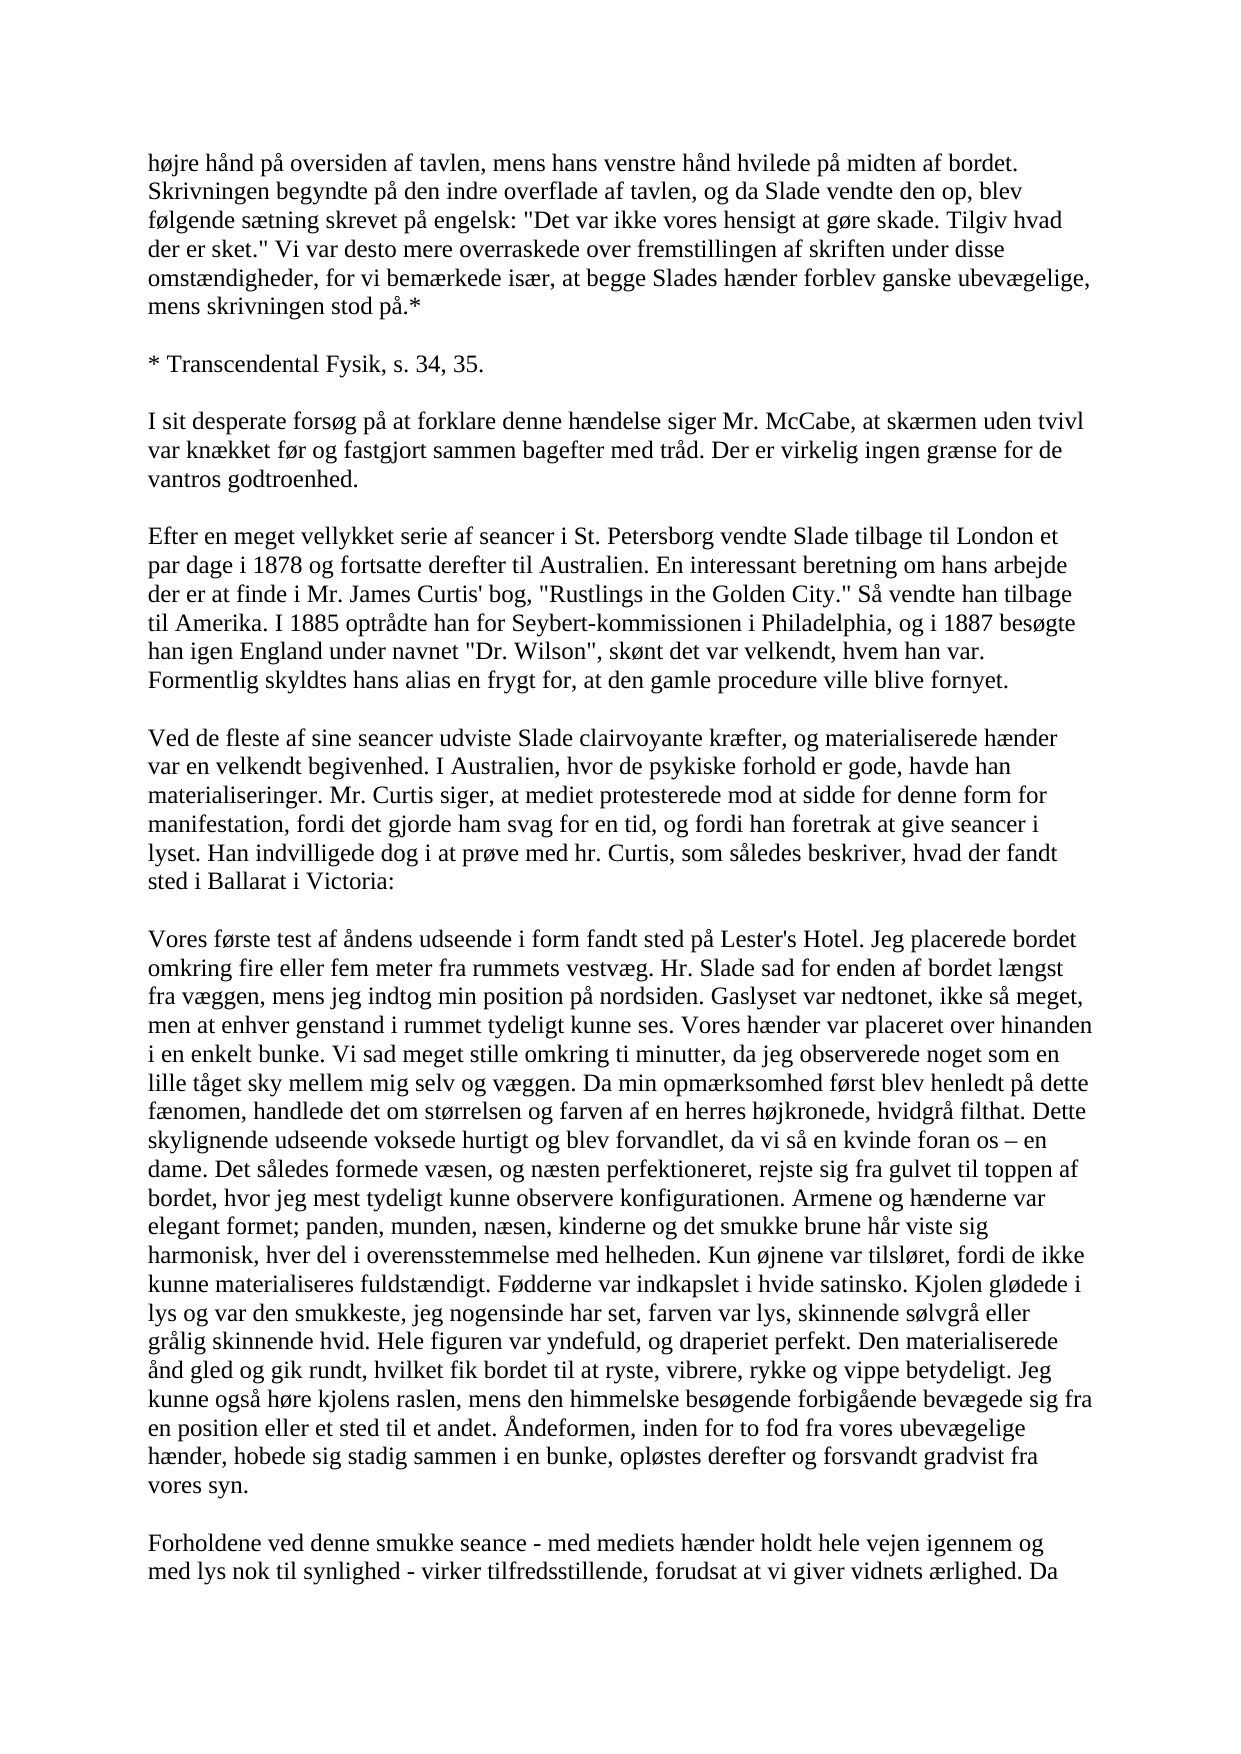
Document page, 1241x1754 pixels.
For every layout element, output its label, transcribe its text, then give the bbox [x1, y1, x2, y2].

text Efter en meget vellykket serie af seancer i St. Petersborg vendte Slade tilbage til London et par dage i 1878 og fortsatte derefter til Australien. En interessant beretning om hans arbejde der er at finde i Mr. James Curtis' bog, "Rustlings in the Golden City." Så vendte han tilbage til Amerika. I 1885 optrådte han for Seybert-kommissionen i Philadelphia, og i 1887 besøgte han igen England under navnet "Dr. Wilson", skønt det var velkendt, hvem han var. Formentlig skyldtes hans alias en frygt for, at den gamle procedure ville blive fornyet. [148, 521, 1093, 694]
text I sit desperate forsøg på at forklare denne hændelse siger Mr. McCabe, at skærmen uden tvivl var knækket før og fastgjort sammen bagefter med tråd. Der er virkelig ingen grænse for de vantros godtroenhed. [148, 406, 1093, 493]
text højre hånd på oversiden af ​​tavlen, mens hans venstre hånd hvilede på midten af ​​bordet. Skrivningen begyndte på den indre overflade af tavlen, og da Slade vendte den op, blev følgende sætning skrevet på engelsk: "Det var ikke vores hensigt at gøre skade. Tilgiv hvad der er sket." Vi var desto mere overraskede over fremstillingen af ​​skriften under disse omstændigheder, for vi bemærkede især, at begge Slades hænder forblev ganske ubevægelige, mens skrivningen stod på.* [148, 148, 1093, 320]
text Forholdene ved denne smukke seance - med mediets hænder holdt hele vejen igennem og med lys nok til synlighed - virker tilfredsstillende, forudsat at vi giver vidnets ærlighed. Da [148, 1528, 1093, 1585]
text Ved de fleste af sine seancer udviste Slade clairvoyante kræfter, og materialiserede hænder var en velkendt begivenhed. I Australien, hvor de psykiske forhold er gode, havde han materialiseringer. Mr. Curtis siger, at mediet protesterede mod at sidde for denne form for manifestation, fordi det gjorde ham svag for en tid, og fordi han foretrak at give seancer i lyset. Han indvilligede dog i at prøve med hr. Curtis, som således beskriver, hvad der fandt sted i Ballarat i Victoria: [148, 723, 1093, 895]
text * Transcendental Fysik, s. 34, 35. [148, 349, 1093, 378]
text Vores første test af åndens udseende i form fandt sted på Lester's Hotel. Jeg placerede bordet omkring fire eller fem meter fra rummets vestvæg. Hr. Slade sad for enden af ​​bordet længst fra væggen, mens jeg indtog min position på nordsiden. Gaslyset var nedtonet, ikke så meget, men at enhver genstand i rummet tydeligt kunne ses. Vores hænder var placeret over hinanden i en enkelt bunke. Vi sad meget stille omkring ti minutter, da jeg observerede noget som en lille tåget sky mellem mig selv og væggen. Da min opmærksomhed først blev henledt på dette fænomen, handlede det om størrelsen og farven af ​​en herres højkronede, hvidgrå filthat. Dette skylignende udseende voksede hurtigt og blev forvandlet, da vi så en kvinde foran os – en dame. Det således formede væsen, og næsten perfektioneret, rejste sig fra gulvet til toppen af ​​bordet, hvor jeg mest tydeligt kunne observere konfigurationen. Armene og hænderne var elegant formet; panden, munden, næsen, kinderne og det smukke brune hår viste sig harmonisk, hver del i overensstemmelse med helheden. Kun øjnene var tilsløret, fordi de ikke kunne materialiseres fuldstændigt. Fødderne var indkapslet i hvide satinsko. Kjolen glødede i lys og var den smukkeste, jeg nogensinde har set, farven var lys, skinnende sølvgrå eller grålig skinnende hvid. Hele figuren var yndefuld, og draperiet perfekt. Den materialiserede ånd gled og gik rundt, hvilket fik bordet til at ryste, vibrere, rykke og vippe betydeligt. Jeg kunne også høre kjolens raslen, mens den himmelske besøgende forbigående bevægede sig fra en position eller et sted til et andet. Åndeformen, inden for to fod fra vores ubevægelige hænder, hobede sig stadig sammen i en bunke, opløstes derefter og forsvandt gradvist fra vores syn. [148, 924, 1093, 1499]
